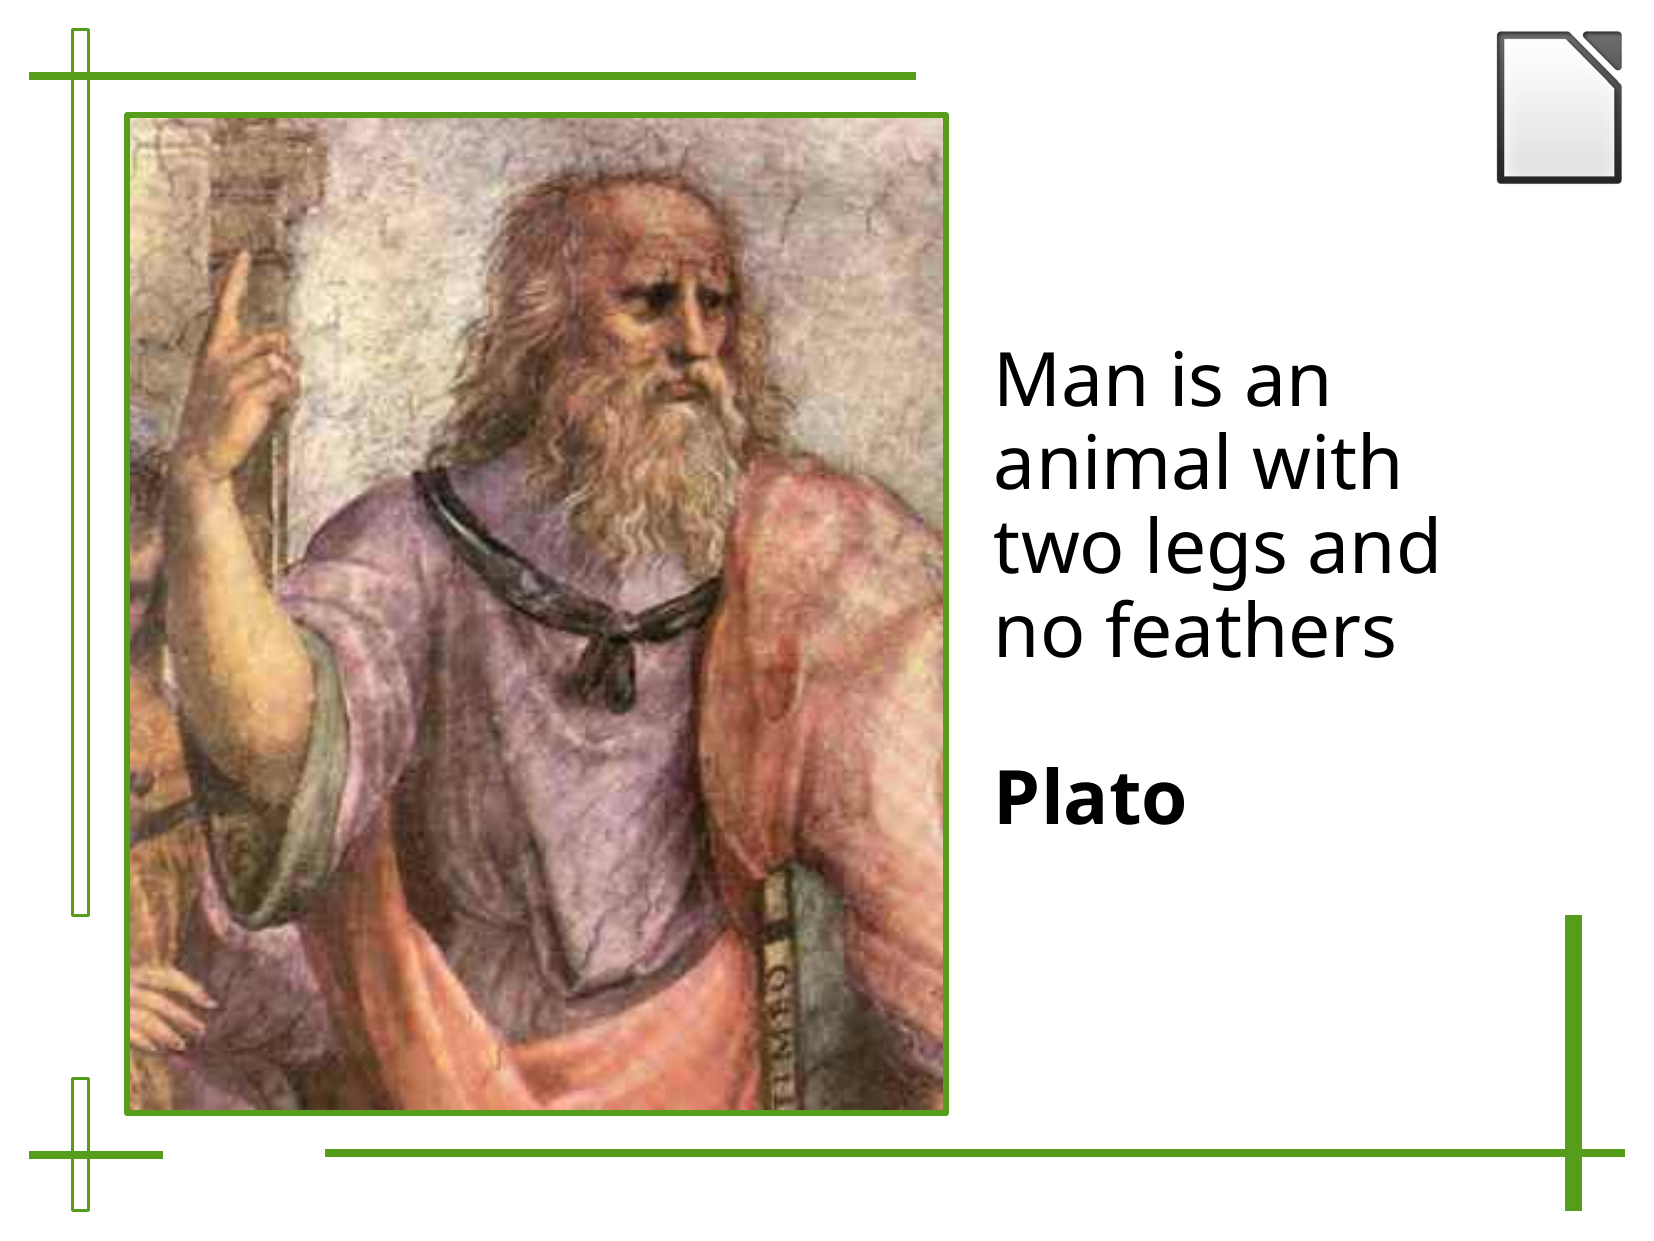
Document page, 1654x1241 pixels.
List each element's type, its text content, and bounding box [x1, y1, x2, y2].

picture [1494, 29, 1624, 186]
picture [129, 118, 944, 1111]
text_box Man is an animal with two legs and no feathers Plato [979, 330, 1522, 851]
